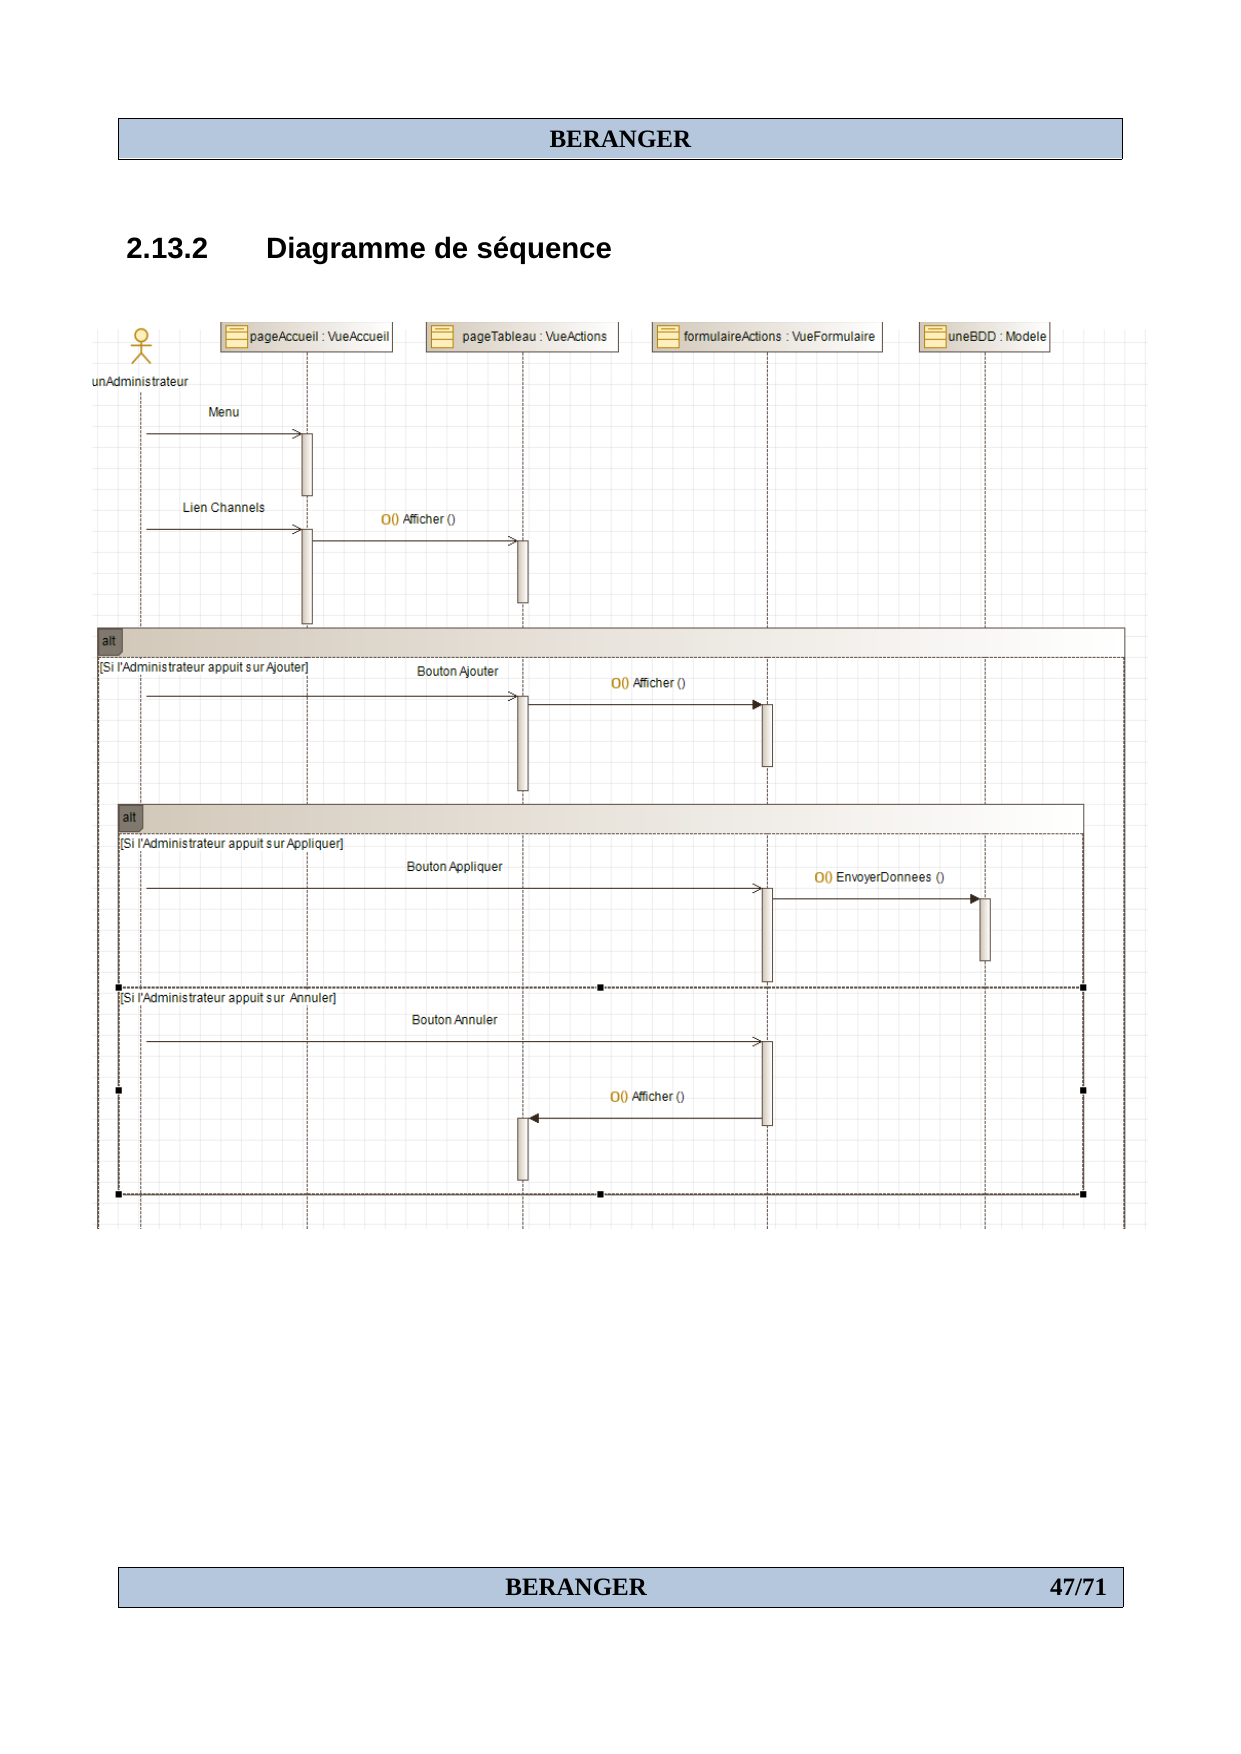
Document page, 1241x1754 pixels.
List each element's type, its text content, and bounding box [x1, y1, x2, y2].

picture [92, 322, 1148, 1229]
subtitle Diagramme de séquence [118, 231, 1122, 265]
